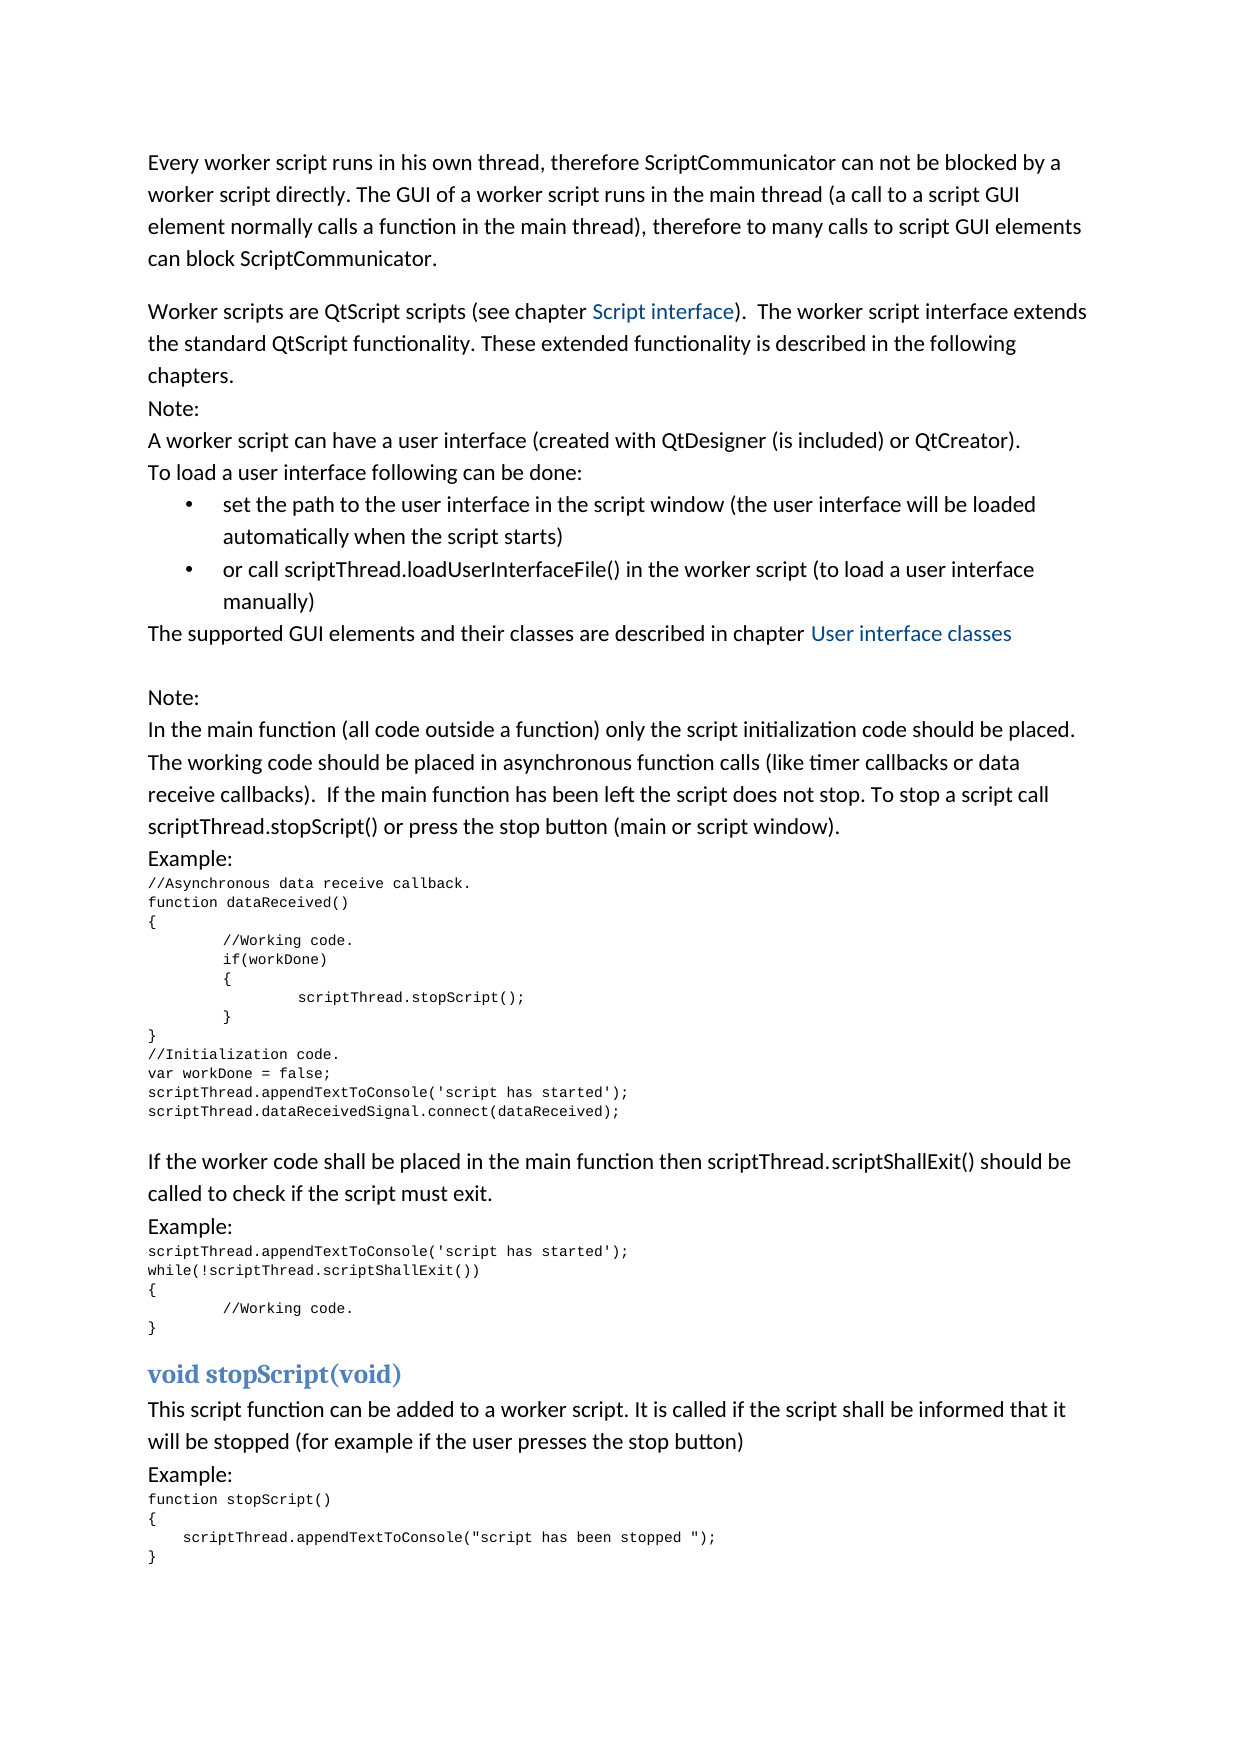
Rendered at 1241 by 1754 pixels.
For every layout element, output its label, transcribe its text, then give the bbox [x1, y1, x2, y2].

text Every worker script runs in his own thread, therefore ScriptCommunicator can not be blocked by a worker script directly. The GUI of a worker script runs in the main thread (a call to a script GUI element normally calls a function in the main thread), therefore to many calls to script GUI elements can block ScriptCommunicator. [148, 148, 1093, 272]
text function dataReceived() [148, 896, 1093, 912]
text //Working code. [148, 933, 1093, 950]
text function stopScript() [148, 1492, 1093, 1508]
text Example: [148, 1212, 1093, 1240]
text A worker script can have a user interface (created with QtDesigner (is included) or QtCreator). [148, 426, 1093, 454]
text scriptThread.appendTextToConsole('script has started'); [148, 1085, 1093, 1102]
text } [148, 1320, 1093, 1336]
text scriptThread.appendTextToConsole('script has started'); [148, 1244, 1093, 1261]
text var workDone = false; [148, 1066, 1093, 1083]
text Example: [148, 1460, 1093, 1488]
text //Working code. [148, 1301, 1093, 1317]
text { [148, 1511, 1093, 1527]
text scriptThread.dataReceivedSignal.connect(dataReceived); [148, 1104, 1093, 1121]
text The supported GUI elements and their classes are described in chapter User interface classes [148, 619, 1093, 647]
list or call scriptThread.loadUserInterfaceFile() in the worker script (to load a user interface manually) [185, 555, 1093, 615]
text } [148, 1009, 1093, 1026]
text Note: [148, 394, 1093, 422]
text //Asynchronous data receive callback. [148, 877, 1093, 893]
text while(!scriptThread.scriptShallExit()) [148, 1263, 1093, 1279]
text scriptThread.appendTextToConsole("script has been stopped "); [148, 1530, 1093, 1546]
text { [148, 914, 1093, 931]
text { [148, 1282, 1093, 1298]
text scriptThread.stopScript(); [148, 990, 1093, 1007]
text Note: [148, 683, 1093, 711]
text } [148, 1549, 1093, 1565]
text { [148, 971, 1093, 988]
text In the main function (all code outside a function) only the script initialization code should be placed. The working code should be placed in asynchronous function calls (like timer callbacks or data receive callbacks). If the main function has been left the script does not stop. To stop a script call scriptThread.stopScript() or press the stop button (main or script window). [148, 716, 1093, 840]
text } [148, 1028, 1093, 1045]
subtitle void stopScript(void) [148, 1359, 1093, 1391]
text Worker scripts are QtScript scripts (see chapter Script interface). The worker script interface extends the standard QtScript functionality. These extended functionality is described in the following chapters. [148, 297, 1093, 389]
list set the path to the user interface in the script window (the user interface will be loaded automatically when the script starts) [185, 490, 1093, 551]
text If the worker code shall be placed in the main function then scriptThread.scriptShallExit() should be called to check if the script must exit. [148, 1147, 1093, 1208]
text if(workDone) [148, 952, 1093, 969]
text To load a user interface following can be done: [148, 458, 1093, 486]
text Example: [148, 844, 1093, 872]
text This script function can be added to a worker script. It is called if the script shall be informed that it will be stopped (for example if the user presses the stop button) [148, 1395, 1093, 1456]
text //Initialization code. [148, 1047, 1093, 1064]
